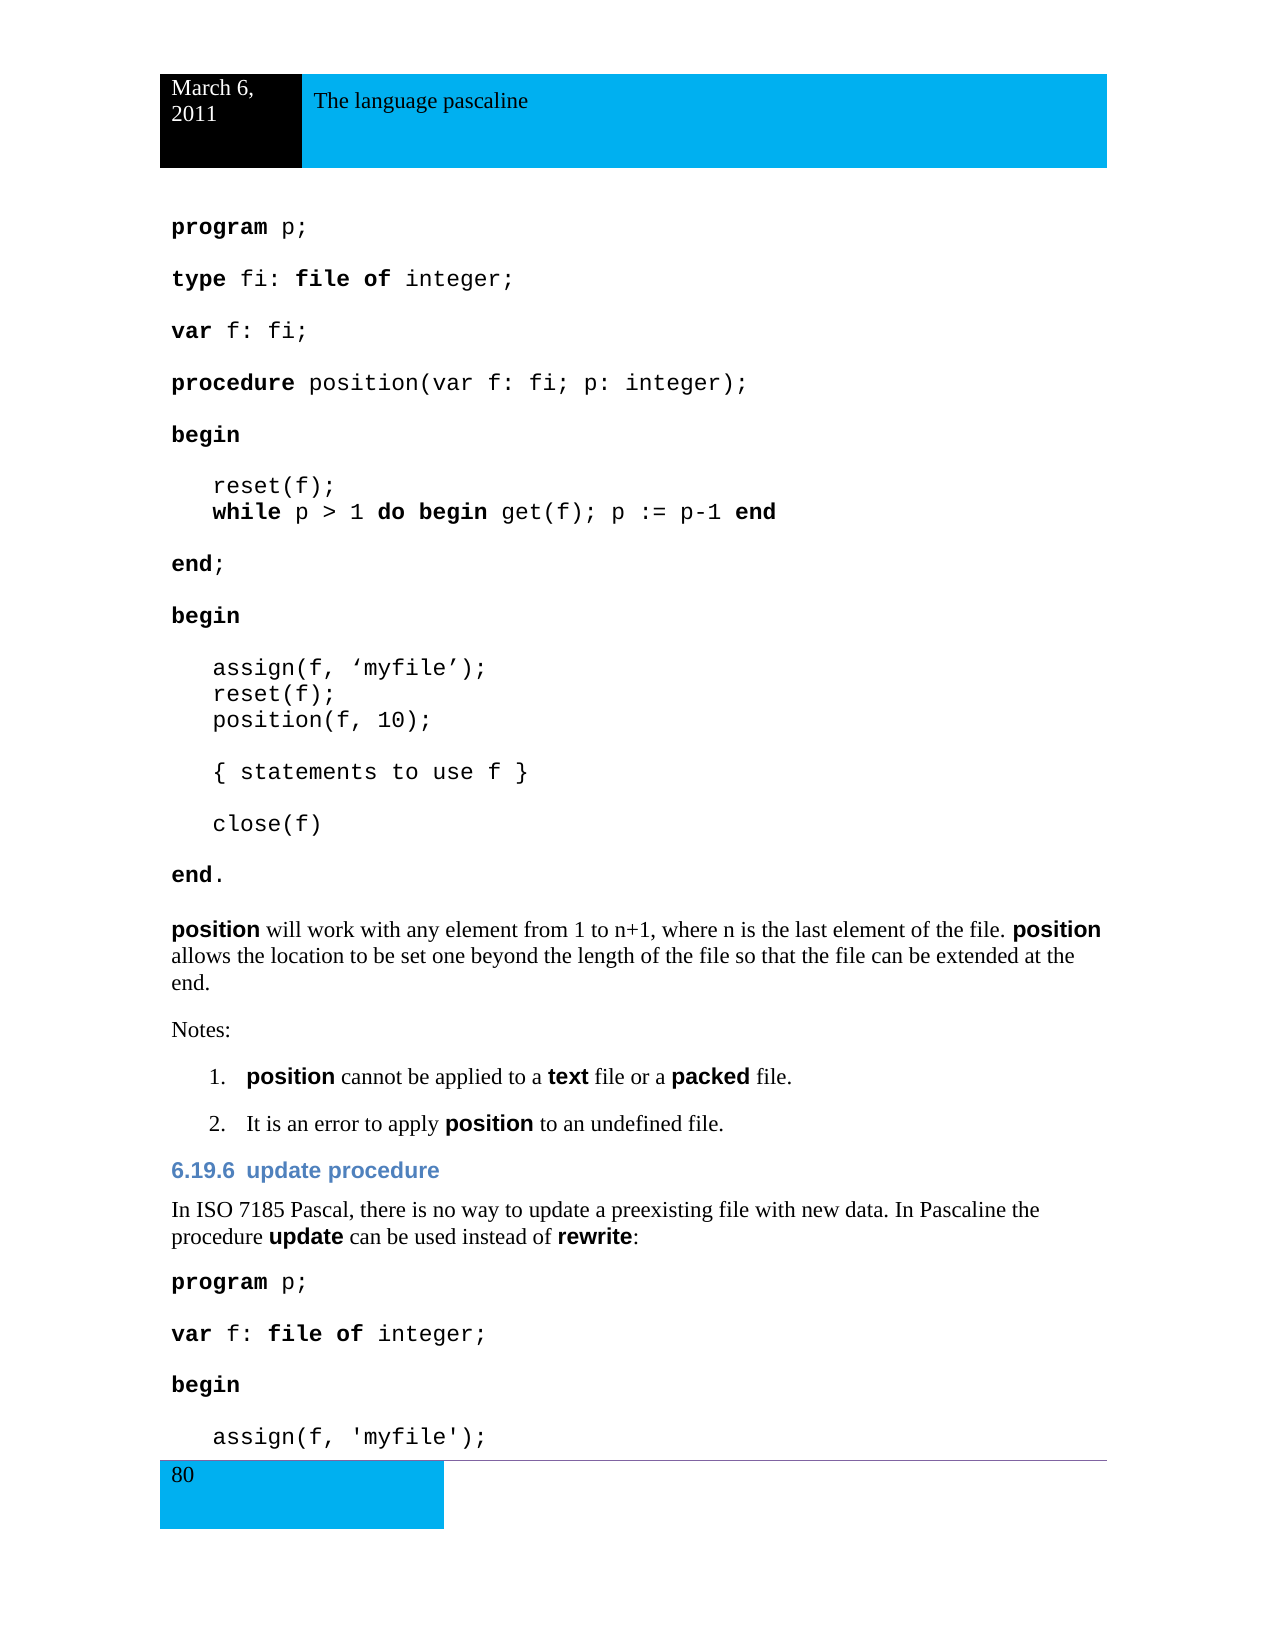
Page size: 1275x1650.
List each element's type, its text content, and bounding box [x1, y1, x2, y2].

text end. [171, 864, 1118, 890]
text reset(f); [171, 682, 1118, 708]
text program p; [171, 1270, 1118, 1296]
text var f: fi; [171, 319, 1118, 345]
text Notes: [171, 1016, 1118, 1042]
text begin [171, 1374, 1118, 1400]
text var f: file of integer; [171, 1322, 1118, 1348]
text close(f) [171, 812, 1118, 838]
text assign(f, 'myfile'); [171, 1426, 1118, 1452]
text { statements to use f } [171, 760, 1118, 786]
text In ISO 7185 Pascal, there is no way to update a preexisting file with new data. In Pascaline the procedure update can be used instead of rewrite: [171, 1196, 1118, 1249]
list position cannot be applied to a text file or a packed file. [209, 1063, 1118, 1089]
text end; [171, 553, 1118, 578]
text procedure position(var f: fi; p: integer); [171, 371, 1118, 397]
text begin [171, 423, 1118, 449]
list It is an error to apply position to an undefined file. [209, 1110, 1118, 1137]
text begin [171, 604, 1118, 630]
subtitle update procedure [171, 1157, 1118, 1184]
text position will work with any element from 1 to n+1, where n is the last element of the file. position allows the location to be set one beyond the length of the file so that the file can be extended at the end. [171, 916, 1118, 995]
text while p > 1 do begin get(f); p := p-1 end [171, 501, 1118, 527]
text type fi: file of integer; [171, 267, 1118, 293]
text position(f, 10); [171, 708, 1118, 734]
text reset(f); [171, 475, 1118, 501]
text program p; [171, 215, 1118, 241]
text assign(f, ‘myfile’); [171, 656, 1118, 682]
